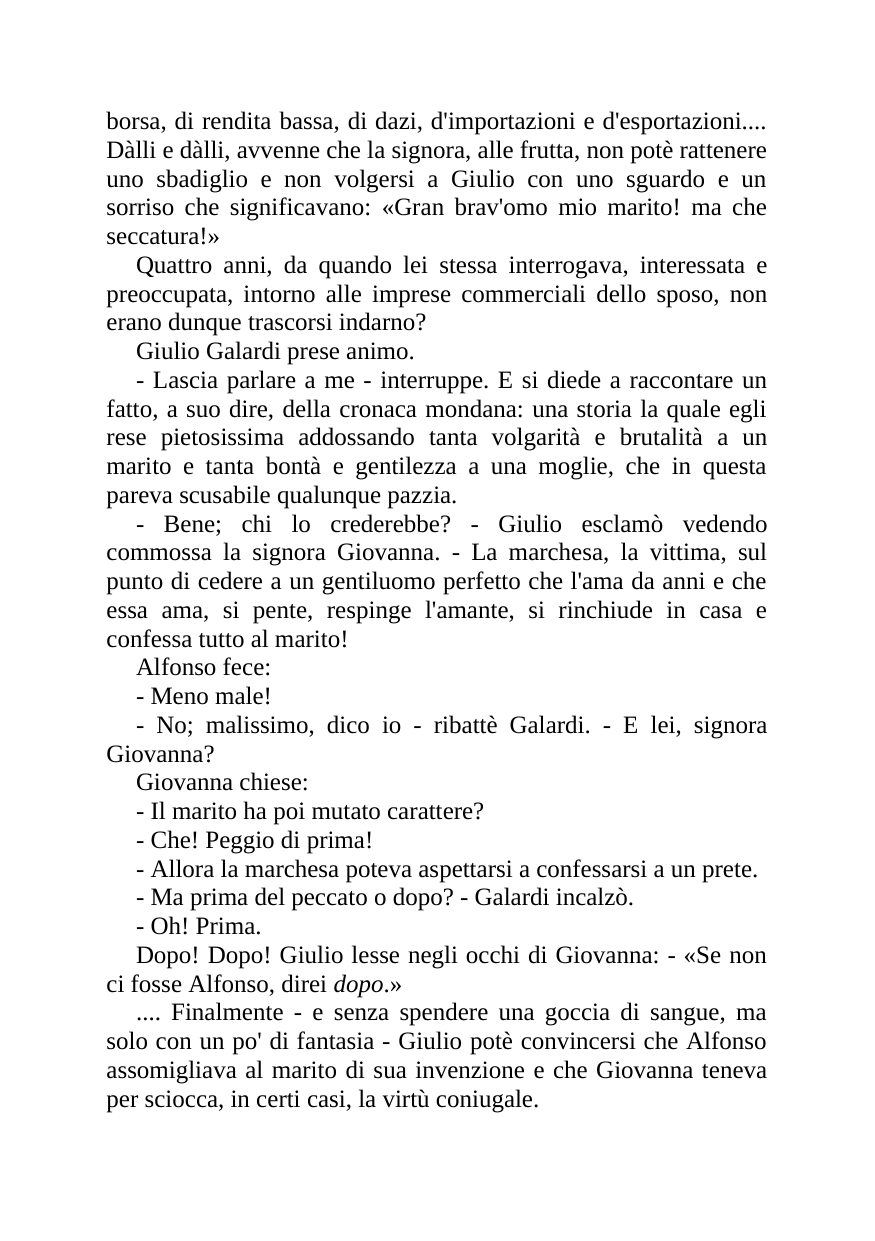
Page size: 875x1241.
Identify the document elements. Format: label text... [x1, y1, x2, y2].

text - Che! Peggio di prima! [106, 825, 768, 854]
text Giulio Galardi prese animo. [106, 336, 768, 365]
text - Oh! Prima. [106, 911, 768, 940]
text - Il marito ha poi mutato carattere? [106, 796, 768, 825]
text borsa, di rendita bassa, di dazi, d'importazioni e d'esportazioni.... Dàlli e dàlli, avvenne che la signora, alle frutta, non potè rattenere uno sbadiglio e non volgersi a Giulio con uno sguardo e un sorriso che significavano: «Gran brav'omo mio marito! ma che seccatura!» [106, 106, 768, 250]
text Dopo! Dopo! Giulio lesse negli occhi di Giovanna: - «Se non ci fosse Alfonso, direi dopo.» [106, 940, 768, 997]
text - Ma prima del peccato o dopo? - Galardi incalzò. [106, 882, 768, 911]
text - Meno male! [106, 681, 768, 710]
text Alfonso fece: [106, 652, 768, 681]
text .... Finalmente - e senza spendere una goccia di sangue, ma solo con un po' di fantasia - Giulio potè convincersi che Alfonso assomigliava al marito di sua invenzione e che Giovanna teneva per sciocca, in certi casi, la virtù coniugale. [106, 997, 768, 1112]
text - Lascia parlare a me - interruppe. E si diede a raccontare un fatto, a suo dire, della cronaca mondana: una storia la quale egli rese pietosissima addossando tanta volgarità e brutalità a un marito e tanta bontà e gentilezza a una moglie, che in questa pareva scusabile qualunque pazzia. [106, 365, 768, 509]
text Quattro anni, da quando lei stessa interrogava, interessata e preoccupata, intorno alle imprese commerciali dello sposo, non erano dunque trascorsi indarno? [106, 250, 768, 336]
text - Bene; chi lo crederebbe? - Giulio esclamò vedendo commossa la signora Giovanna. - La marchesa, la vittima, sul punto di cedere a un gentiluomo perfetto che l'ama da anni e che essa ama, si pente, respinge l'amante, si rinchiude in casa e confessa tutto al marito! [106, 509, 768, 652]
text Giovanna chiese: [106, 767, 768, 796]
text - Allora la marchesa poteva aspettarsi a confessarsi a un prete. [106, 854, 768, 882]
text - No; malissimo, dico io - ribattè Galardi. - E lei, signora Giovanna? [106, 710, 768, 767]
